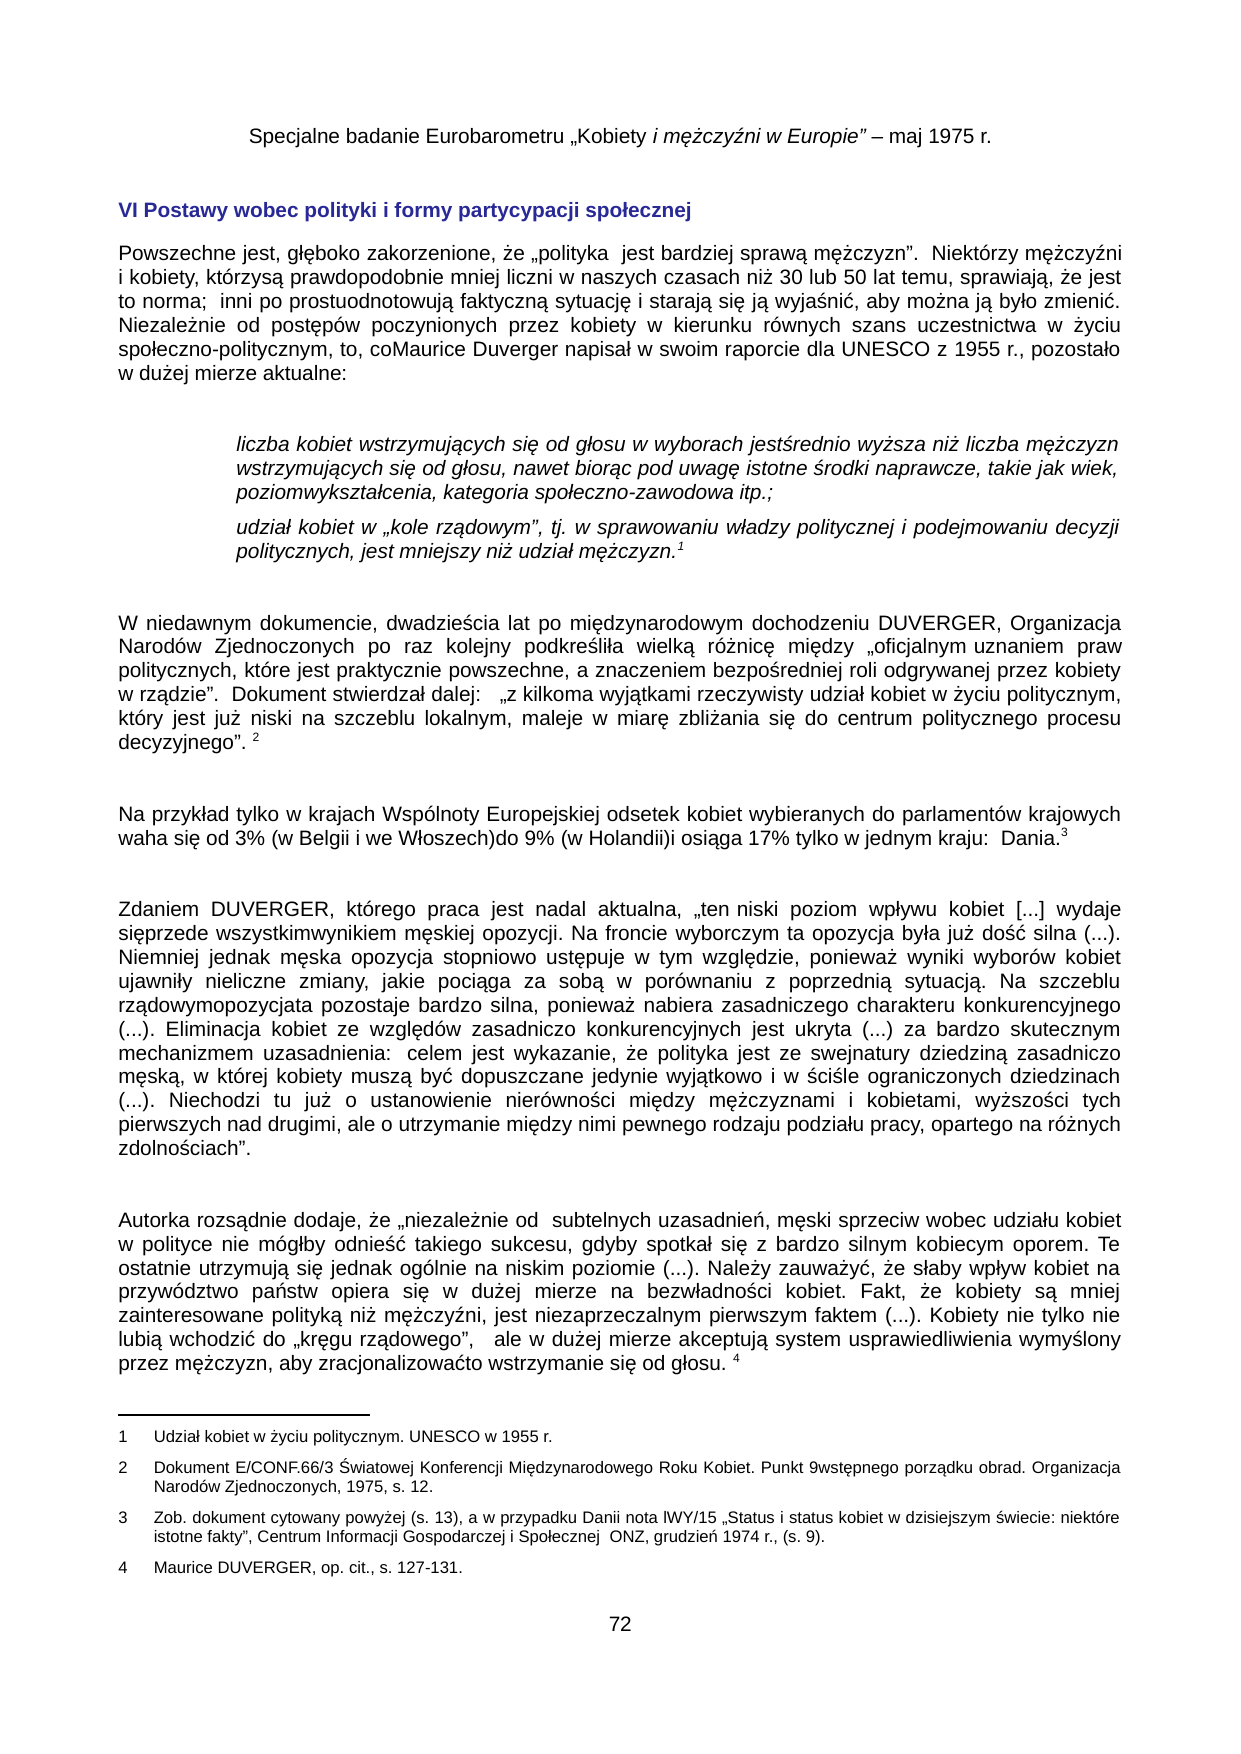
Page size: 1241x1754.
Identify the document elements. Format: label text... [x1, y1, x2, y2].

text W niedawnym dokumencie, dwadzieścia lat po międzynarodowym dochodzeniu DUVERGER, Organizacja Narodów Zjednoczonych po raz kolejny podkreśliła wielką różnicę między „oficjalnym uznaniem praw politycznych, które jest praktycznie powszechne, a znaczeniem bezpośredniej roli odgrywanej przez kobiety w rządzie”. Dokument stwierdzał dalej: „z kilkoma wyjątkami rzeczywisty udział kobiet w życiu politycznym, który jest już niski na szczeblu lokalnym, maleje w miarę zbliżania się do centrum politycznego procesu decyzyjnego”. [118, 610, 1122, 754]
text Udział kobiet w życiu politycznym. UNESCO w 1955 r. [118, 1427, 1122, 1446]
text Zob. dokument cytowany powyżej (s. 13), a w przypadku Danii nota lWY/15 „Status i status kobiet w dzisiejszym świecie: niektóre istotne fakty”, Centrum Informacji Gospodarczej i Społecznej ONZ, grudzień 1974 r., (s. 9). [118, 1507, 1122, 1546]
subtitle VI Postawy wobec polityki i formy partycypacji społecznej [118, 198, 1122, 222]
text Maurice DUVERGER, op. cit., s. 127-131. [118, 1557, 1122, 1577]
text Powszechne jest, głęboko zakorzenione, że „polityka jest bardziej sprawą mężczyzn”. Niektórzy mężczyźni i kobiety, którzysą prawdopodobnie mniej liczni w naszych czasach niż 30 lub 50 lat temu, sprawiają, że jest to norma; inni po prostuodnotowują faktyczną sytuację i starają się ją wyjaśnić, aby można ją było zmienić. Niezależnie od postępów poczynionych przez kobiety w kierunku równych szans uczestnictwa w życiu społeczno-politycznym, to, coMaurice Duverger napisał w swoim raporcie dla UNESCO z 1955 r., pozostało w dużej mierze aktualne: [118, 241, 1122, 384]
text Na przykład tylko w krajach Wspólnoty Europejskiej odsetek kobiet wybieranych do parlamentów krajowych waha się od 3% (w Belgii i we Włoszech)do 9% (w Holandii)i osiąga 17% tylko w jednym kraju: Dania. [118, 801, 1122, 849]
text udział kobiet w „kole rządowym”, tj. w sprawowaniu władzy politycznej i podejmowaniu decyzji politycznych, jest mniejszy niż udział mężczyzn. [236, 515, 1122, 563]
text Autorka rozsądnie dodaje, że „niezależnie od subtelnych uzasadnień, męski sprzeciw wobec udziału kobiet w polityce nie mógłby odnieść takiego sukcesu, gdyby spotkał się z bardzo silnym kobiecym oporem. Te ostatnie utrzymują się jednak ogólnie na niskim poziomie (...). Należy zauważyć, że słaby wpływ kobiet na przywództwo państw opiera się w dużej mierze na bezwładności kobiet. Fakt, że kobiety są mniej zainteresowane polityką niż mężczyźni, jest niezaprzeczalnym pierwszym faktem (...). Kobiety nie tylko nie lubią wchodzić do „kręgu rządowego”, ale w dużej mierze akceptują system usprawiedliwienia wymyślony przez mężczyzn, aby zracjonalizowaćto wstrzymanie się od głosu. [118, 1207, 1122, 1375]
text Zdaniem DUVERGER, którego praca jest nadal aktualna, „ten niski poziom wpływu kobiet [...] wydaje sięprzede wszystkimwynikiem męskiej opozycji. Na froncie wyborczym ta opozycja była już dość silna (...). Niemniej jednak męska opozycja stopniowo ustępuje w tym względzie, ponieważ wyniki wyborów kobiet ujawniły nieliczne zmiany, jakie pociąga za sobą w porównaniu z poprzednią sytuacją. Na szczeblu rządowymopozycjata pozostaje bardzo silna, ponieważ nabiera zasadniczego charakteru konkurencyjnego (...). Eliminacja kobiet ze względów zasadniczo konkurencyjnych jest ukryta (...) za bardzo skutecznym mechanizmem uzasadnienia: celem jest wykazanie, że polityka jest ze swejnatury dziedziną zasadniczo męską, w której kobiety muszą być dopuszczane jedynie wyjątkowo i w ściśle ograniczonych dziedzinach (...). Niechodzi tu już o ustanowienie nierówności między mężczyznami i kobietami, wyższości tych pierwszych nad drugimi, ale o utrzymanie między nimi pewnego rodzaju podziału pracy, opartego na różnych zdolnościach”. [118, 897, 1122, 1160]
text liczba kobiet wstrzymujących się od głosu w wyborach jestśrednio wyższa niż liczba mężczyzn wstrzymujących się od głosu, nawet biorąc pod uwagę istotne środki naprawcze, takie jak wiek, poziomwykształcenia, kategoria społeczno-zawodowa itp.; [236, 432, 1122, 503]
text Dokument E/CONF.66/3 Światowej Konferencji Międzynarodowego Roku Kobiet. Punkt 9wstępnego porządku obrad. Organizacja Narodów Zjednoczonych, 1975, s. 12. [118, 1457, 1122, 1496]
